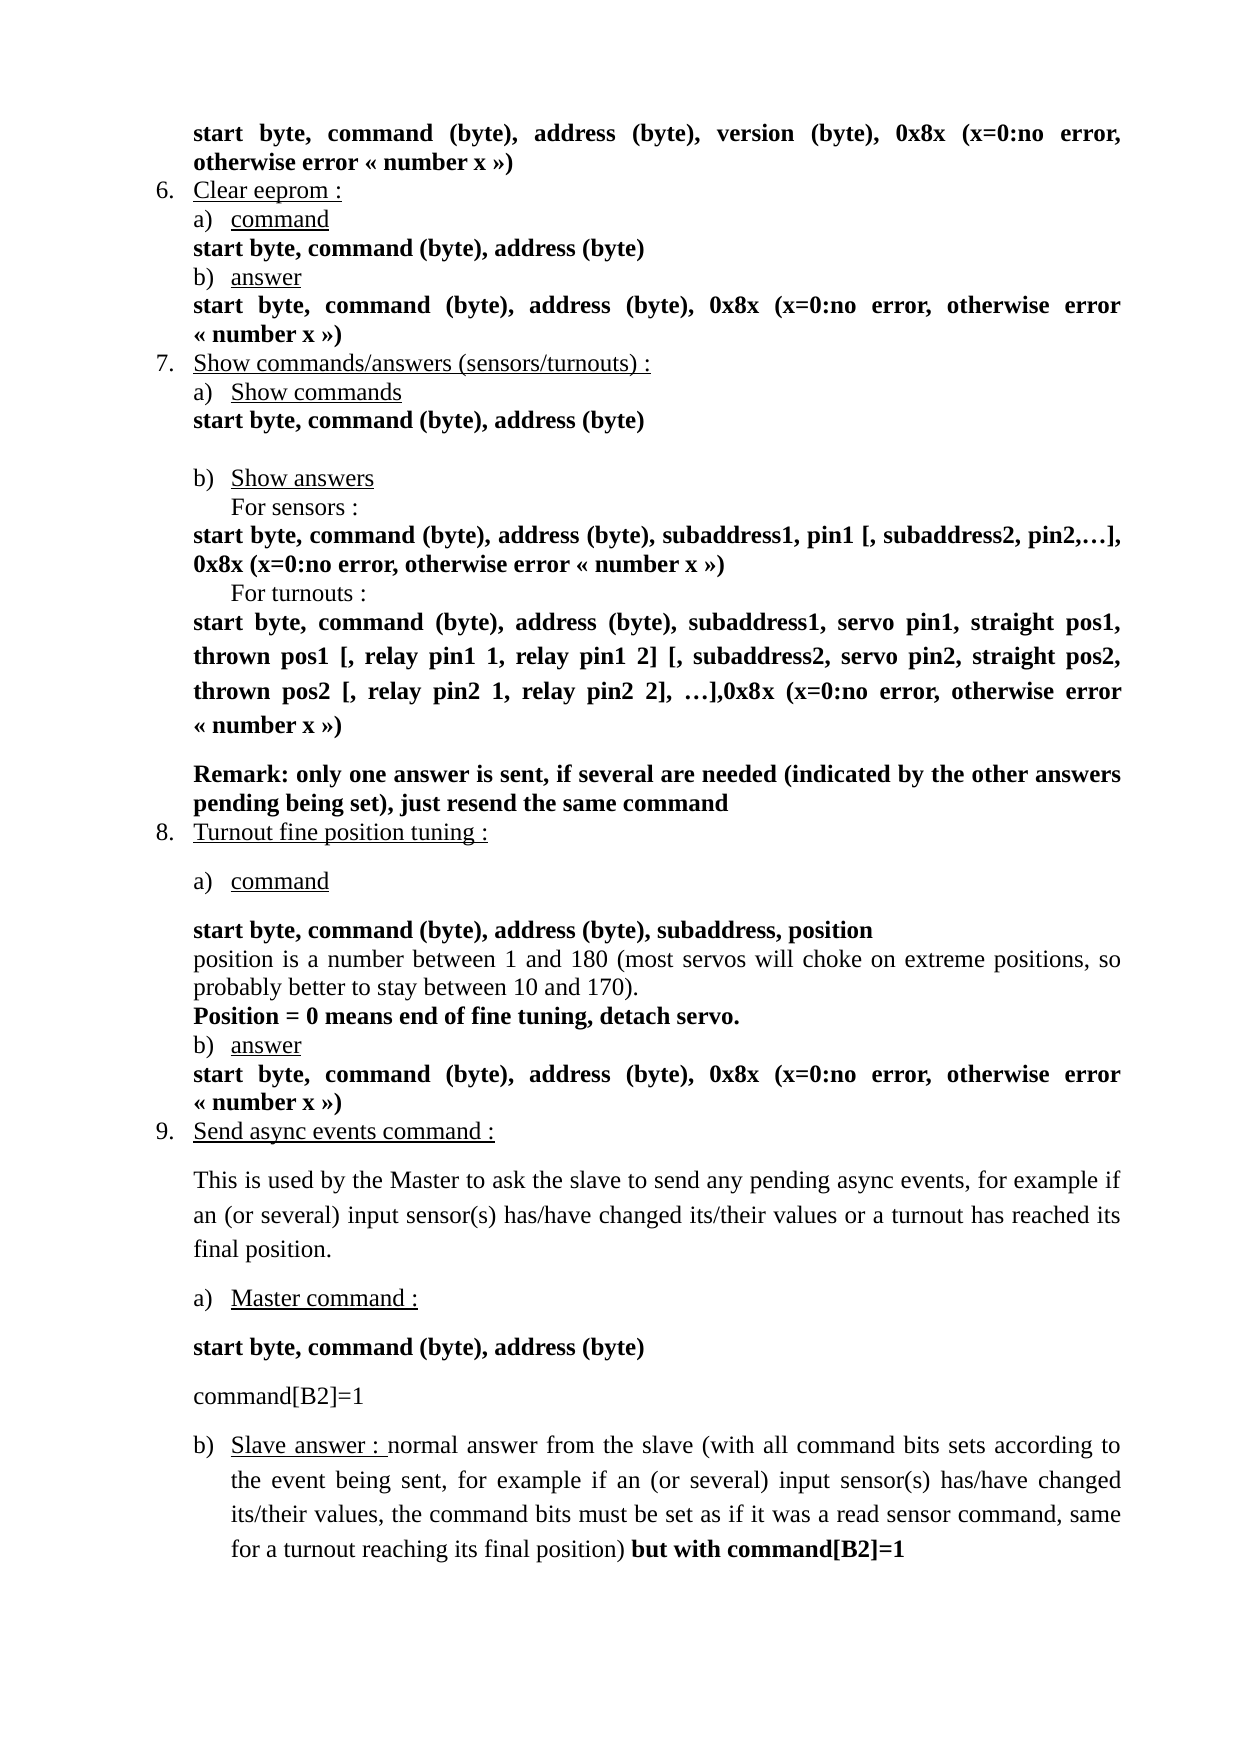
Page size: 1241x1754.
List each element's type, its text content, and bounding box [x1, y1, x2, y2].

list answer [193, 1030, 1122, 1059]
list position is a number between 1 and 180 (most servos will choke on extreme positions, so probably better to stay between 10 and 170). [156, 944, 1122, 1001]
list start byte, command (byte), address (byte) [156, 406, 1122, 434]
list Remark: only one answer is sent, if several are needed (indicated by the other answers pending being set), just resend the same command [156, 759, 1122, 817]
list start byte, command (byte), address (byte), subaddress1, pin1 [, subaddress2, pin2,…], 0x8x (x=0:no error, otherwise error « number x ») [156, 521, 1122, 578]
list command [193, 204, 1122, 233]
list Show answers [193, 463, 1122, 492]
list This is used by the Master to ask the slave to send any pending async events, for example if an (or several) input sensor(s) has/have changed its/their values or a turnout has reached its final position. [156, 1165, 1122, 1263]
list Send async events command : [156, 1116, 1122, 1145]
list Show commands/answers (sensors/turnouts) : [156, 348, 1122, 377]
list Slave answer : normal answer from the slave (with all command bits sets according to the event being sent, for example if an (or several) input sensor(s) has/have changed its/their values, the command bits must be set as if it was a read sensor command, same for a turnout reaching its final position) but with command[B2]=1 [193, 1431, 1122, 1563]
list command [193, 866, 1122, 895]
list For sensors : [193, 492, 1122, 521]
list Master command : [193, 1283, 1122, 1312]
list Show commands [193, 377, 1122, 406]
list Turnout fine position tuning : [156, 817, 1122, 846]
list start byte, command (byte), address (byte), version (byte), 0x8x (x=0:no error, otherwise error « number x ») [156, 118, 1122, 176]
list Clear eeprom : [156, 176, 1122, 204]
list For turnouts : [230, 578, 1122, 607]
list command[B2]=1 [156, 1381, 1122, 1410]
list start byte, command (byte), address (byte), 0x8x (x=0:no error, otherwise error « number x ») [156, 1059, 1122, 1116]
list start byte, command (byte), address (byte), 0x8x (x=0:no error, otherwise error « number x ») [156, 291, 1122, 348]
list start byte, command (byte), address (byte) [156, 1332, 1122, 1361]
list answer [193, 262, 1122, 291]
list start byte, command (byte), address (byte), subaddress, position [156, 915, 1122, 944]
list Position = 0 means end of fine tuning, detach servo. [156, 1001, 1122, 1030]
list start byte, command (byte), address (byte) [156, 233, 1122, 262]
list start byte, command (byte), address (byte), subaddress1, servo pin1, straight pos1, thrown pos1 [, relay pin1 1, relay pin1 2] [, subaddress2, servo pin2, straight pos2, thrown pos2 [, relay pin2 1, relay pin2 2], …],0x8x (x=0:no error, otherwise error « number x ») [156, 607, 1122, 739]
